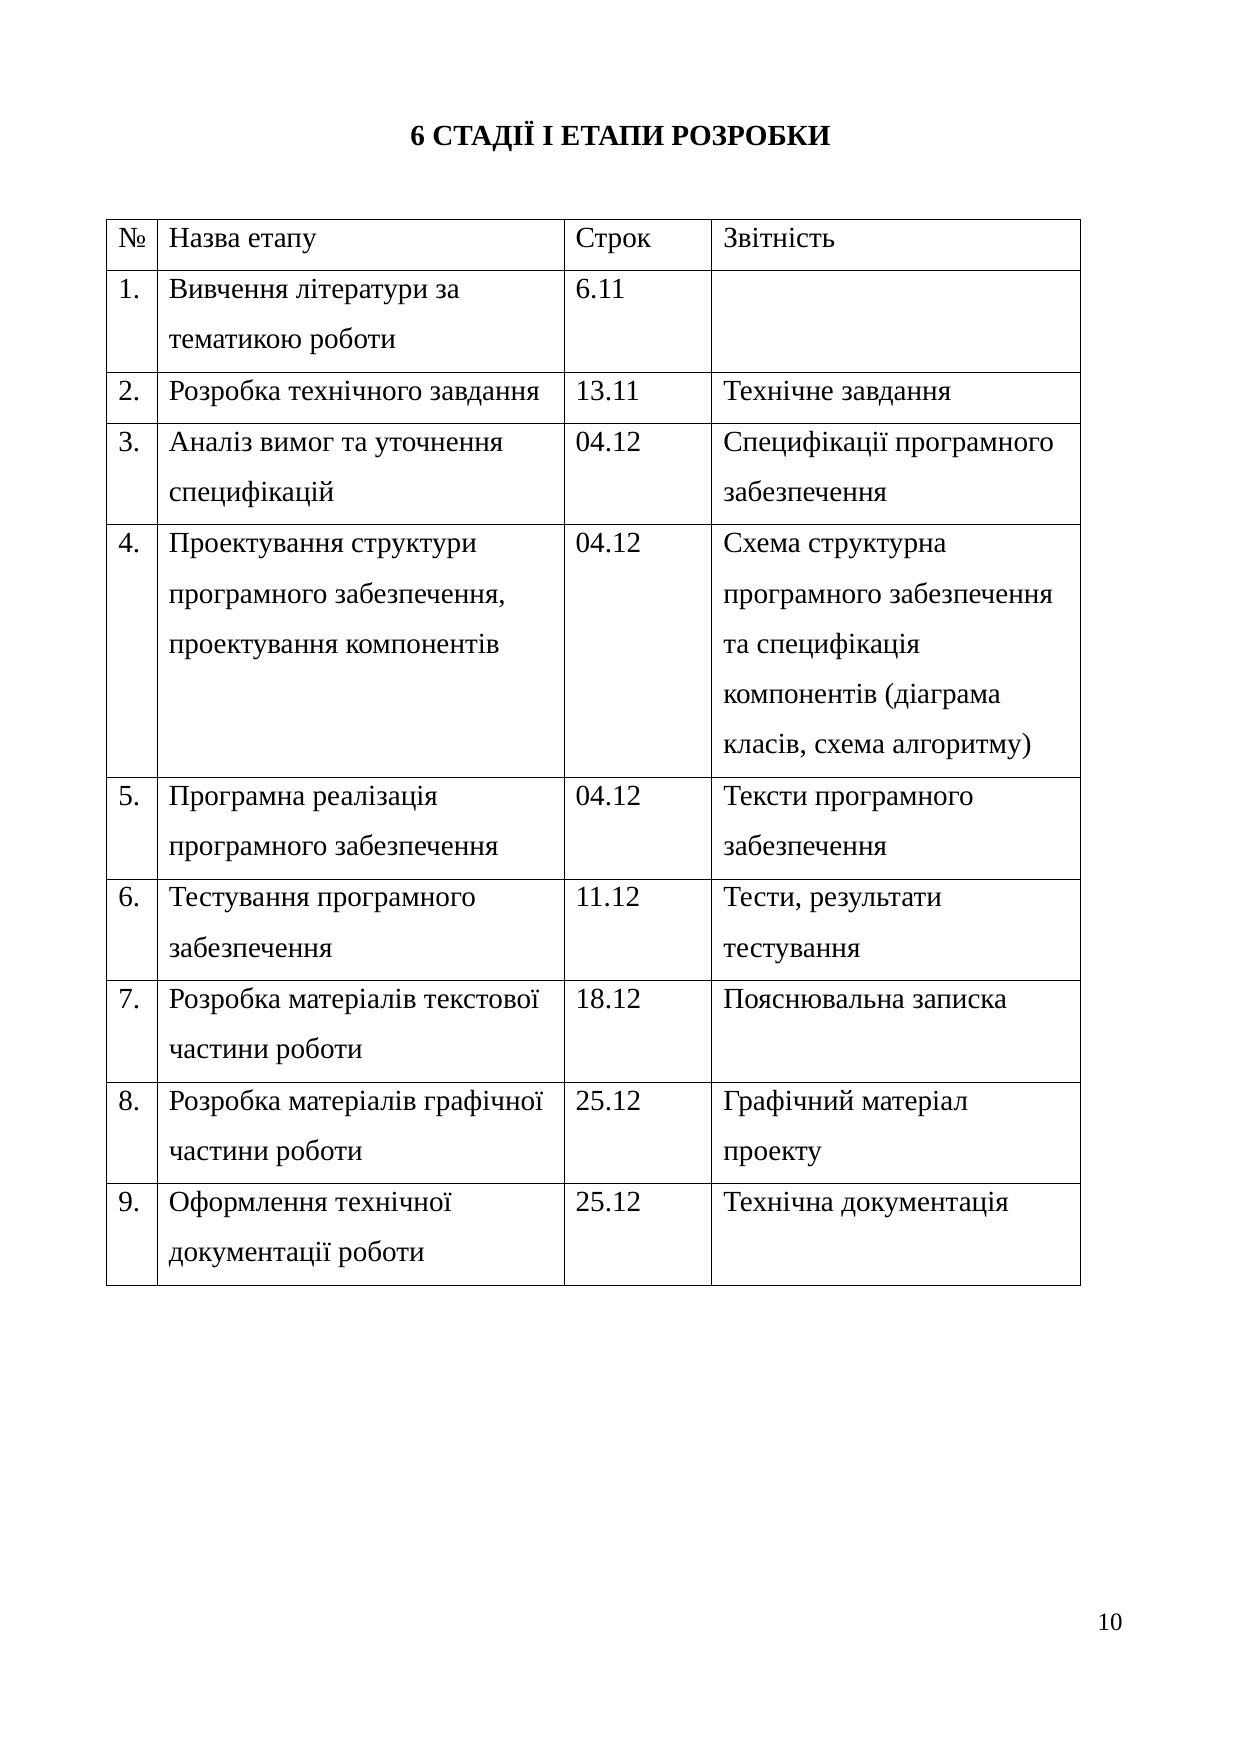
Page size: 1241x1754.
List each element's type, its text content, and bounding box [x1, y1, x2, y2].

text 6 СТАДІЇ І ЕТАПИ РОЗРОБКИ [118, 118, 1122, 152]
table_cell 04.12 [565, 525, 711, 777]
table_cell Вивчення літератури за тематикою роботи [158, 271, 564, 372]
table_cell 9. [107, 1184, 157, 1285]
table_cell 11.12 [565, 880, 711, 980]
table_cell 18.12 [565, 981, 711, 1082]
table_cell Пояснювальна записка [712, 981, 1080, 1082]
table_cell 25.12 [565, 1083, 711, 1183]
table_cell 6.11 [565, 271, 711, 372]
table_cell 04.12 [565, 424, 711, 524]
table_cell Схема структурна програмного забезпечення та специфікація компонентів (діаграма класів, схема алгоритму) [712, 525, 1080, 777]
table_cell Програмна реалізація програмного забезпечення [158, 778, 564, 878]
table_cell 8. [107, 1083, 157, 1183]
table_cell Тексти програмного забезпечення [712, 778, 1080, 878]
table_cell 7. [107, 981, 157, 1082]
table_cell [712, 271, 1080, 372]
table_cell 4. [107, 525, 157, 777]
table_cell 04.12 [565, 778, 711, 878]
table_cell 5. [107, 778, 157, 878]
table_cell Проектування структури програмного забезпечення, проектування компонентів [158, 525, 564, 777]
table_cell Графічний матеріал проекту [712, 1083, 1080, 1183]
table_cell Розробка технічного завдання [158, 373, 564, 423]
table_header № [107, 220, 157, 270]
table_cell Тестування програмного забезпечення [158, 880, 564, 980]
table_cell Розробка матеріалів текстової частини роботи [158, 981, 564, 1082]
table_cell Аналіз вимог та уточнення специфікацій [158, 424, 564, 524]
table_header Строк [565, 220, 711, 270]
table_cell 2. [107, 373, 157, 423]
table_cell 1. [107, 271, 157, 372]
table_header Назва етапу [158, 220, 564, 270]
table_header Звітність [712, 220, 1080, 270]
table_cell 25.12 [565, 1184, 711, 1285]
table_cell Тести, результати тестування [712, 880, 1080, 980]
table_cell Оформлення технічної документації роботи [158, 1184, 564, 1285]
table_cell Розробка матеріалів графічної частини роботи [158, 1083, 564, 1183]
table_cell Технічна документація [712, 1184, 1080, 1285]
table_cell 13.11 [565, 373, 711, 423]
table_cell Специфікації програмного забезпечення [712, 424, 1080, 524]
table_cell Технічне завдання [712, 373, 1080, 423]
table_cell 6. [107, 880, 157, 980]
table_cell 3. [107, 424, 157, 524]
